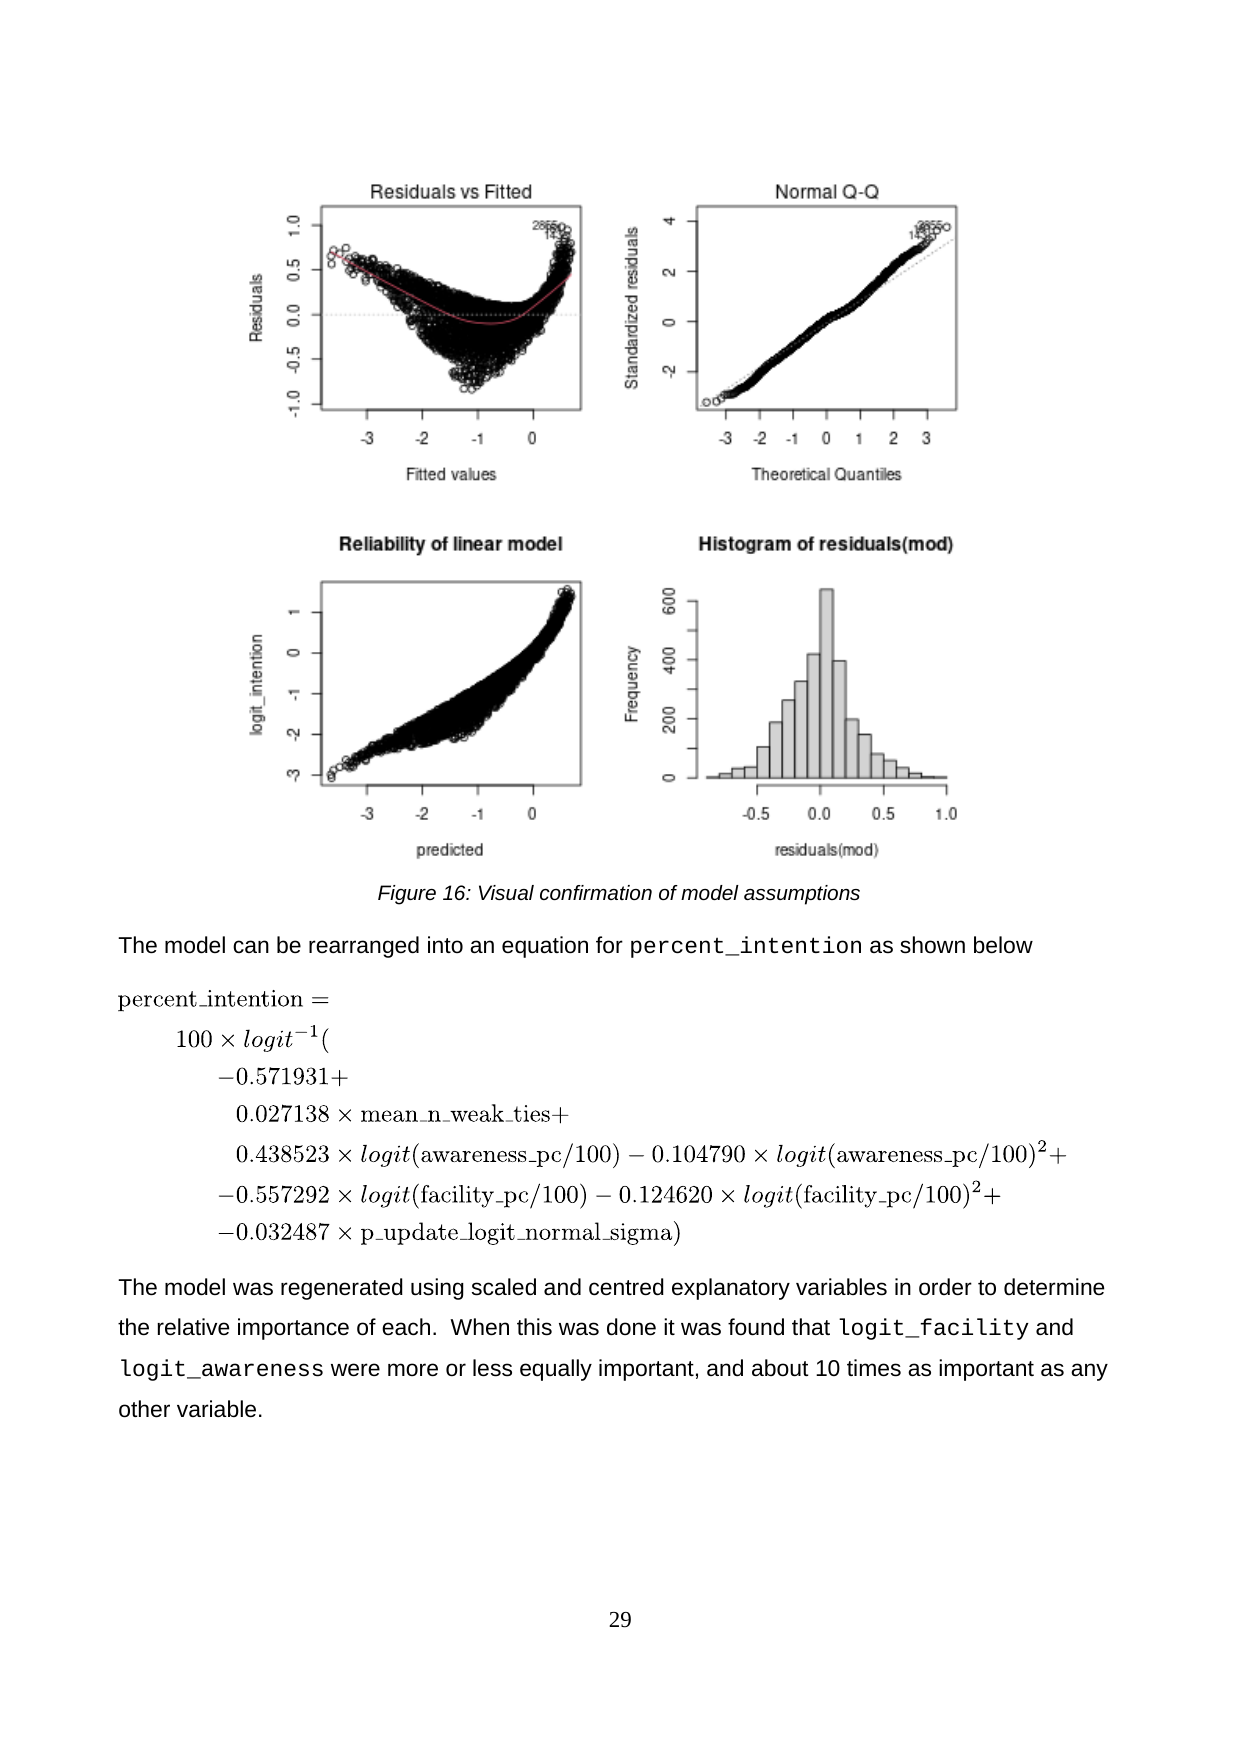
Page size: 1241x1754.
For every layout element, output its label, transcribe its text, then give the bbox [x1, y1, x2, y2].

picture [245, 130, 995, 881]
text Figure 16: Visual confirmation of model assumptions [245, 881, 995, 904]
text The model was regenerated using scaled and centred explanatory variables in order to determine the relative importance of each. When this was done it was found that logit_facility and logit_awareness were more or less equally important, and about 10 times as important as any other variable. [118, 1274, 1122, 1423]
text The model can be rearranged into an equation for percent_intention as shown below [118, 932, 1122, 961]
